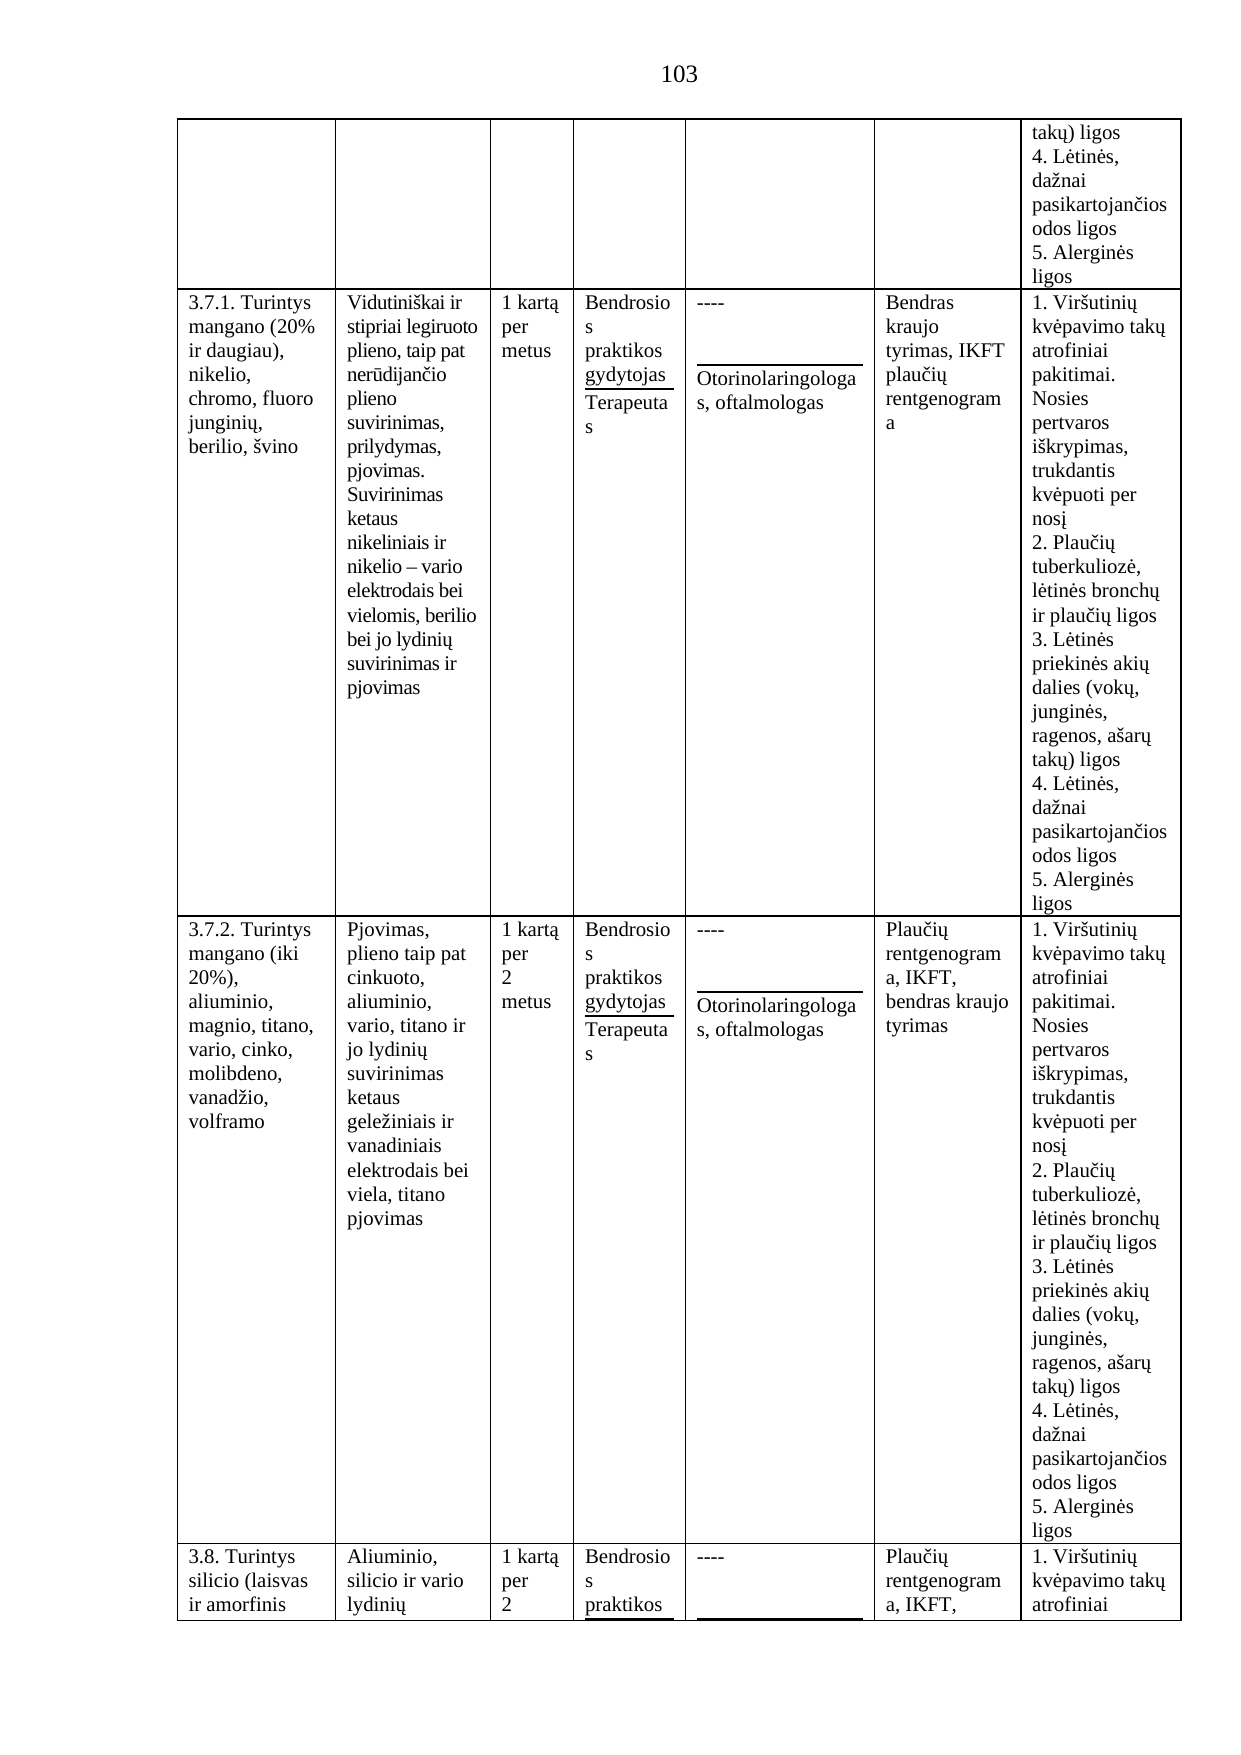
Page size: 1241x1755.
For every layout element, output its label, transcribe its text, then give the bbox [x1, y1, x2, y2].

table_cell 1 kartą per metus [491, 290, 573, 915]
table_cell [491, 120, 573, 288]
table_cell 1. Viršutinių kvėpavimo takų atrofiniai pakitimai. Nosies pertvaros iškrypimas, trukdantis kvėpuoti per nosį 2. Plaučių tuberkuliozė, lėtinės bronchų ir plaučių ligos 3. Lėtinės priekinės akių dalies (vokų, junginės, ragenos, ašarų takų) ligos 4. Lėtinės, dažnai pasikartojančios odos ligos 5. Alerginės ligos [1022, 917, 1180, 1542]
table_cell 1. Viršutinių kvėpavimo takų atrofiniai [1022, 1544, 1180, 1620]
table_cell ---- Otorinolaringologas, oftalmologas [686, 290, 874, 915]
table_cell 3.7.2. Turintys mangano (iki 20%), aliuminio, magnio, titano, vario, cinko, molibdeno, vanadžio, volframo [178, 917, 335, 1542]
table_cell [686, 1544, 874, 1620]
table_cell 1 kartą per 2 [491, 1544, 573, 1620]
table_cell [178, 120, 335, 288]
table_cell Plaučių rentgenograma, IKFT, bendras kraujo tyrimas [875, 917, 1020, 1542]
table_cell takų) ligos 4. Lėtinės, dažnai pasikartojančios odos ligos 5. Alerginės ligos [1022, 120, 1180, 288]
table_cell Pjovimas, plieno taip pat cinkuoto, aliuminio, vario, titano ir jo lydinių suvirinimas ketaus geležiniais ir vanadiniais elektrodais bei viela, titano pjovimas [336, 917, 490, 1542]
table_cell [875, 120, 1020, 288]
table_cell Plaučių rentgenograma, IKFT, [875, 1544, 1020, 1620]
table_cell 3.8. Turintys silicio (laisvas ir amorfinis [178, 1544, 335, 1620]
table_cell 3.7.1. Turintys mangano (20% ir daugiau), nikelio, chromo, fluoro junginių, berilio, švino [178, 290, 335, 915]
table_cell Vidutiniškai ir stipriai legiruoto plieno, taip pat nerūdijančio plieno suvirinimas, prilydymas, pjovimas. Suvirinimas ketaus nikeliniais ir nikelio – vario elektrodais bei vielomis, berilio bei jo lydinių suvirinimas ir pjovimas [336, 290, 490, 915]
table_cell 1. Viršutinių kvėpavimo takų atrofiniai pakitimai. Nosies pertvaros iškrypimas, trukdantis kvėpuoti per nosį 2. Plaučių tuberkuliozė, lėtinės bronchų ir plaučių ligos 3. Lėtinės priekinės akių dalies (vokų, junginės, ragenos, ašarų takų) ligos 4. Lėtinės, dažnai pasikartojančios odos ligos 5. Alerginės ligos [1022, 290, 1180, 915]
table_cell Bendrosios praktikos gydytojas Terapeutas [574, 290, 685, 915]
table_cell Bendrosios praktikos gydytojas Terapeutas [574, 917, 685, 1542]
table_cell [336, 120, 490, 288]
table_cell [574, 120, 685, 288]
table_cell ---- Otorinolaringologas, oftalmologas [686, 917, 874, 1542]
table_cell 1 kartą per 2 metus [491, 917, 573, 1542]
table_cell Bendrosios praktikos [574, 1544, 685, 1620]
table_cell Bendras kraujo tyrimas, IKFT plaučių rentgenograma [875, 290, 1020, 915]
table_cell Aliuminio, silicio ir vario lydinių [336, 1544, 490, 1620]
table_cell [686, 120, 874, 288]
